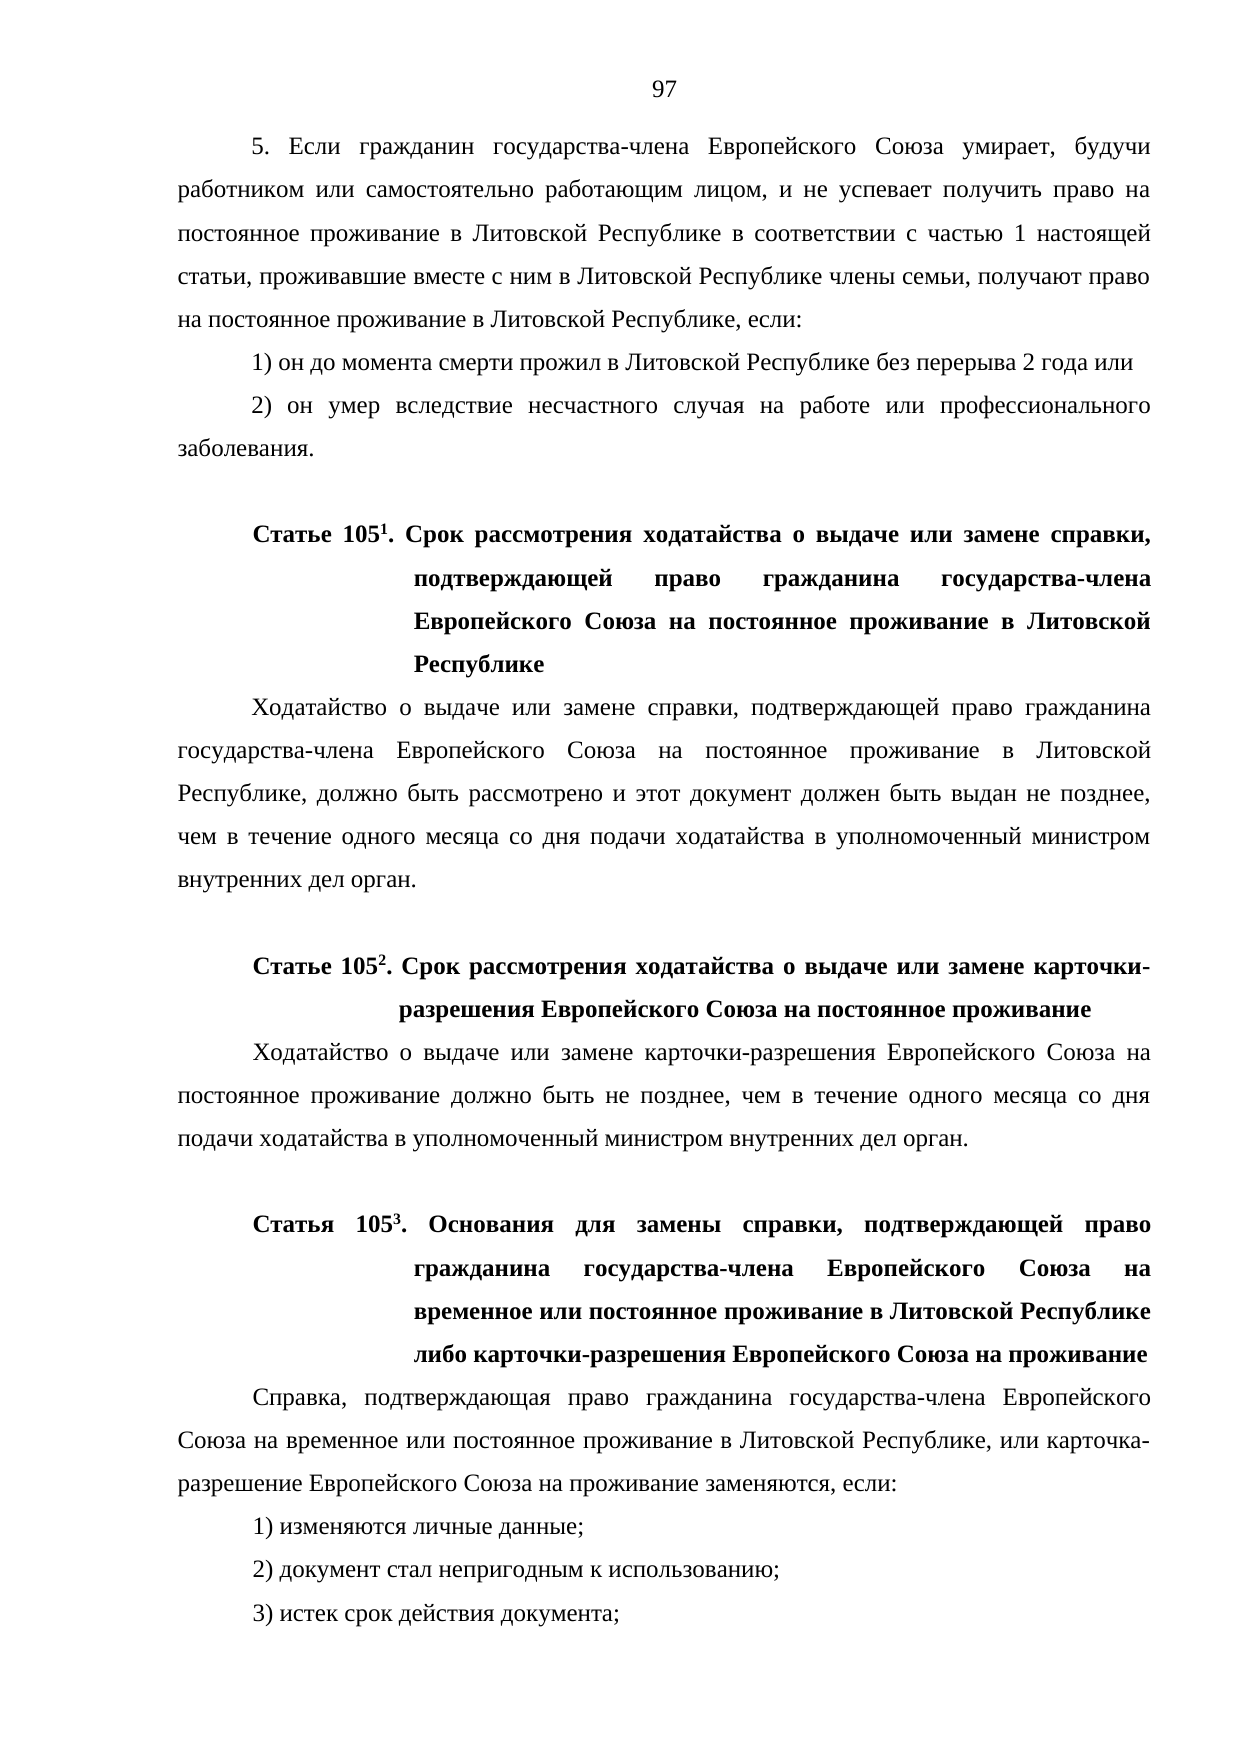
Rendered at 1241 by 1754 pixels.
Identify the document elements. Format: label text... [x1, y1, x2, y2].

text 1) он до момента смерти прожил в Литовской Республике без перерыва 2 года или [177, 347, 1152, 376]
text Справка, подтверждающая право гражданина государства-члена Европейского Союза на временное или постоянное проживание в Литовской Республике, или карточка-разрешение Европейского Союза на проживание заменяются, если: [177, 1382, 1152, 1497]
text Статье 1052. Срок рассмотрения ходатайства о выдаче или замене карточки-разрешения Европейского Союза на постоянное проживание [252, 951, 1152, 1023]
text Ходатайство о выдаче или замене карточки-разрешения Европейского Союза на постоянное проживание должно быть не позднее, чем в течение одного месяца со дня подачи ходатайства в уполномоченный министром внутренних дел орган. [177, 1037, 1152, 1152]
text 5. Если гражданин государства-члена Европейского Союза умирает, будучи работником или самостоятельно работающим лицом, и не успевает получить право на постоянное проживание в Литовской Республике в соответствии с частью 1 настоящей статьи, проживавшие вместе с ним в Литовской Республике члены семьи, получают право на постоянное проживание в Литовской Республике, если: [177, 131, 1152, 333]
text 2) он умер вследствие несчастного случая на работе или профессионального заболевания. [177, 390, 1152, 462]
text 3) истек срок действия документа; [177, 1598, 1152, 1626]
text Статья 1053. Основания для замены справки, подтверждающей право гражданина государства-члена Европейского Союза на временное или постоянное проживание в Литовской Республике либо карточки-разрешения Европейского Союза на проживание [252, 1209, 1152, 1368]
text 1) изменяются личные данные; [177, 1511, 1152, 1540]
text Ходатайство о выдаче или замене справки, подтверждающей право гражданина государства-члена Европейского Союза на постоянное проживание в Литовской Республике, должно быть рассмотрено и этот документ должен быть выдан не позднее, чем в течение одного месяца со дня подачи ходатайства в уполномоченный министром внутренних дел орган. [177, 692, 1152, 893]
text 2) документ стал непригодным к использованию; [177, 1554, 1152, 1583]
text Статье 1051. Срок рассмотрения ходатайства о выдаче или замене справки, подтверждающей право гражданина государства-члена Европейского Союза на постоянное проживание в Литовской Республике [252, 519, 1152, 678]
